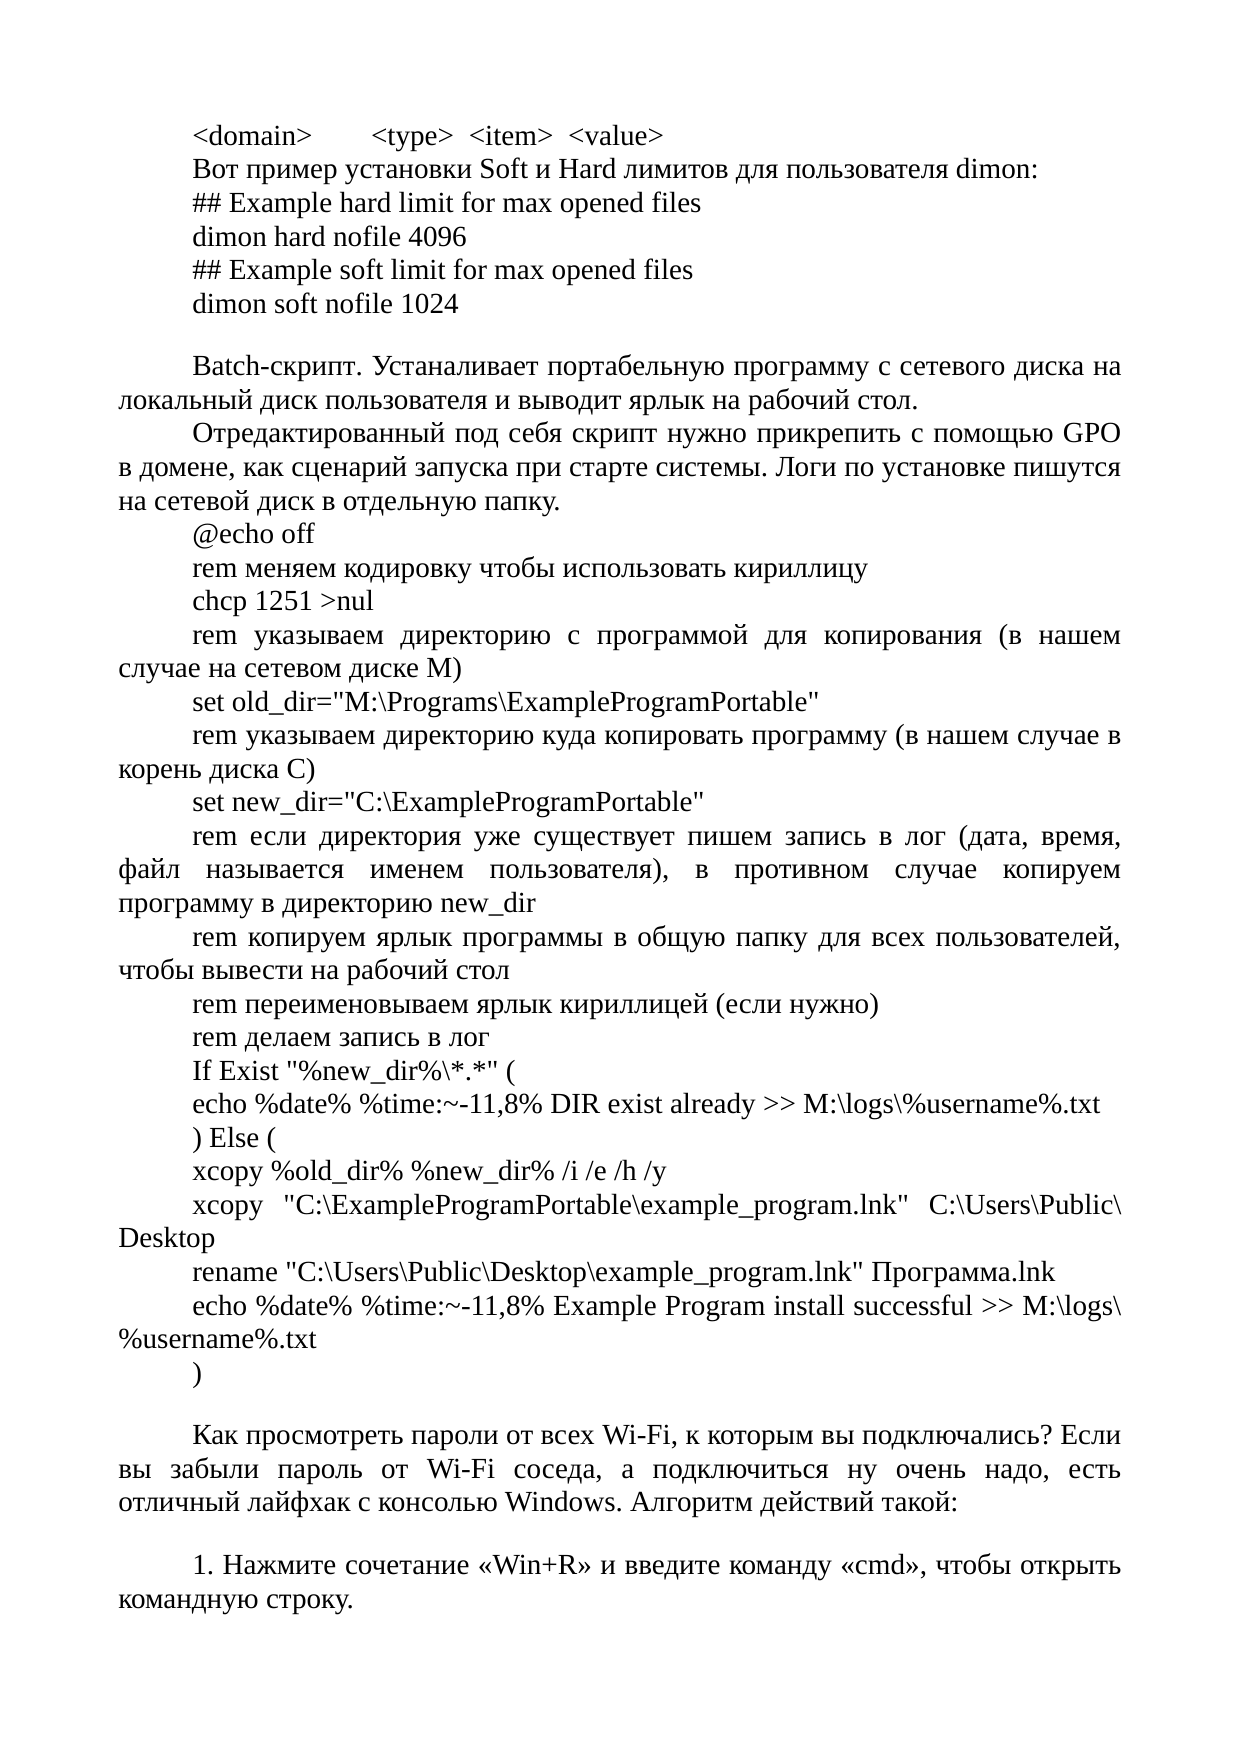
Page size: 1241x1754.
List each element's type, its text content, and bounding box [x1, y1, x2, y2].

text set new_dir="C:\ExampleProgramPortable" [118, 784, 1122, 818]
text rem указываем директорию с программой для копирования (в нашем случае на сетевом диске М) [118, 617, 1122, 684]
text rem переименовываем ярлык кириллицей (если нужно) [118, 986, 1122, 1019]
text set old_dir="M:\Programs\ExampleProgramPortable" [118, 684, 1122, 717]
text dimon hard nofile 4096 [118, 219, 1122, 252]
text chcp 1251 >nul [118, 583, 1122, 617]
text rename "C:\Users\Public\Desktop\example_program.lnk" Программа.lnk [118, 1254, 1122, 1288]
text <domain> <type> <item> <value> [118, 118, 1122, 152]
text Отредактированный под себя скрипт нужно прикрепить с помощью GPO в домене, как сценарий запуска при старте системы. Логи по установке пишутся на сетевой диск в отдельную папку. [118, 416, 1122, 516]
text Вот пример установки Soft и Hard лимитов для пользователя dimon: [118, 152, 1122, 185]
text xcopy "C:\ExampleProgramPortable\example_program.lnk" C:\Users\Public\Desktop [118, 1187, 1122, 1254]
text dimon soft nofile 1024 [118, 286, 1122, 319]
text If Exist "%new_dir%\*.*" ( [118, 1053, 1122, 1086]
text rem делаем запись в лог [118, 1019, 1122, 1053]
text rem если директория уже существует пишем запись в лог (дата, время, файл называется именем пользователя), в противном случае копируем программу в директорию new_dir [118, 818, 1122, 919]
text ) Else ( [118, 1120, 1122, 1153]
text 1. Нажмите сочетание «Win+R» и введите команду «cmd», чтобы открыть командную строку. [118, 1547, 1122, 1614]
text @echo off [118, 516, 1122, 550]
text xcopy %old_dir% %new_dir% /i /e /h /y [118, 1153, 1122, 1187]
text Как просмотреть пароли от всех Wi-Fi, к которым вы подключались? Если вы забыли пароль от Wi-Fi соседа, а подключиться ну очень надо, есть отличный лайфхак с консолью Windows. Алгоритм действий такой: [118, 1417, 1122, 1518]
text rem указываем директорию куда копировать программу (в нашем случае в корень диска С) [118, 717, 1122, 784]
text echo %date% %time:~-11,8% DIR exist already >> M:\logs\%username%.txt [118, 1086, 1122, 1120]
text rem меняем кодировку чтобы использовать кириллицу [118, 550, 1122, 583]
text ) [118, 1355, 1122, 1388]
text ## Example soft limit for max opened files [118, 252, 1122, 286]
text Batch-скрипт. Устаналивает портабельную программу с сетевого диска на локальный диск пользователя и выводит ярлык на рабочий стол. [118, 348, 1122, 416]
text echo %date% %time:~-11,8% Example Program install successful >> M:\logs\%username%.txt [118, 1288, 1122, 1355]
text rem копируем ярлык программы в общую папку для всех пользователей, чтобы вывести на рабочий стол [118, 919, 1122, 986]
text ## Example hard limit for max opened files [118, 185, 1122, 219]
